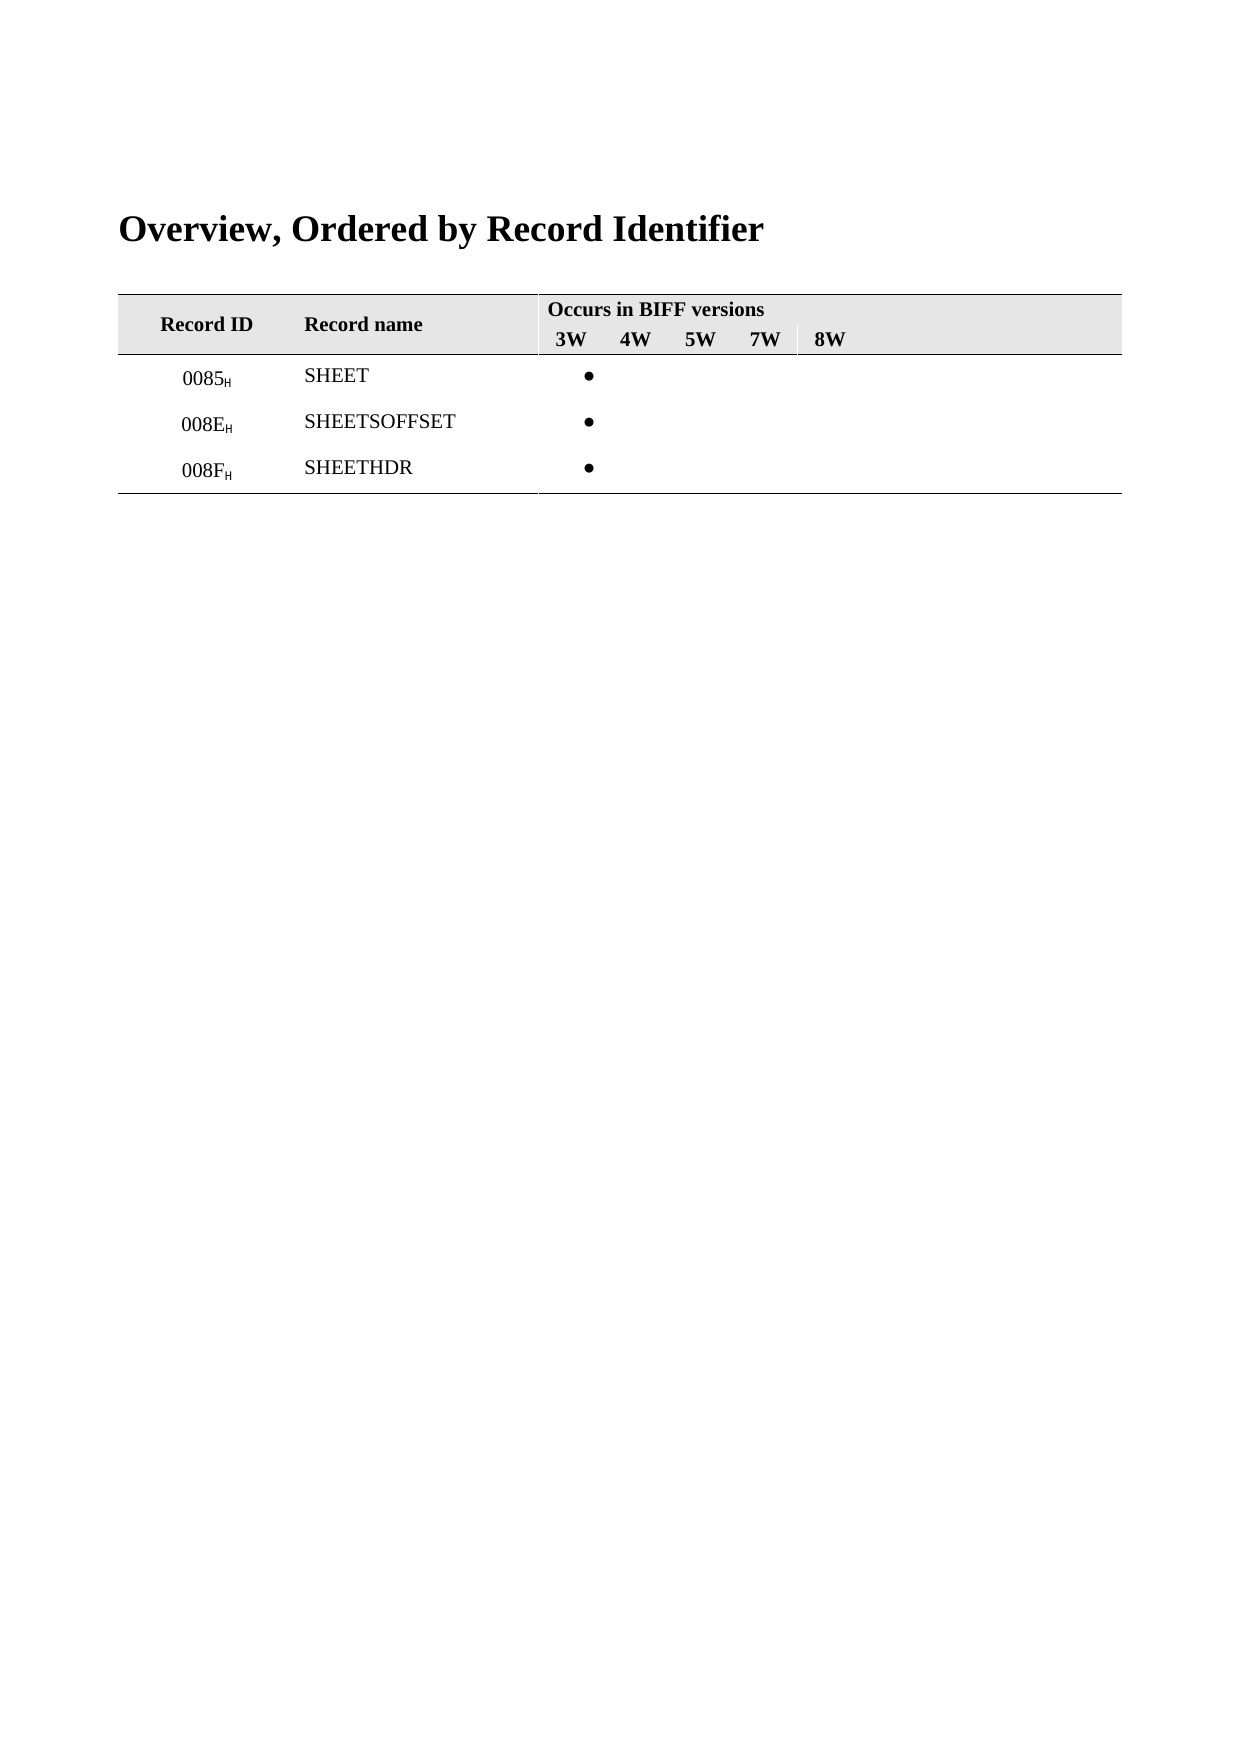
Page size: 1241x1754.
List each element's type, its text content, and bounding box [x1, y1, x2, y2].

table_cell [762, 400, 1122, 446]
table_cell SHEET [295, 355, 538, 400]
table_cell [740, 355, 762, 400]
table_cell [539, 355, 573, 400]
table_header Occurs in BIFF versions [539, 295, 1122, 324]
table_cell [1057, 324, 1122, 354]
table_header Record name [295, 295, 538, 354]
table_cell 8W [798, 324, 862, 354]
table_cell [762, 355, 1122, 400]
table_cell 3W [539, 324, 603, 354]
table_cell [664, 446, 691, 493]
table_cell [927, 324, 992, 354]
table_cell [992, 324, 1057, 354]
table_cell [635, 446, 664, 493]
table_cell [635, 355, 664, 400]
table_cell SHEETSOFFSET [295, 400, 538, 446]
table_cell [605, 446, 635, 493]
table_cell 5W [668, 324, 733, 354]
table_cell 7W [733, 324, 797, 354]
table_cell [664, 400, 691, 446]
table_cell [716, 355, 740, 400]
table_cell [691, 355, 716, 400]
table_cell 4W [603, 324, 668, 354]
table_cell [740, 400, 762, 446]
table_cell ● [573, 400, 605, 446]
table_cell 0085H [118, 355, 295, 400]
table_cell ● [573, 355, 605, 400]
table_cell [691, 400, 716, 446]
table_cell [635, 400, 664, 446]
table_cell [740, 446, 762, 493]
table_cell 008FH [118, 446, 295, 493]
table_cell 008EH [118, 400, 295, 446]
table_cell [539, 446, 573, 493]
table_cell [716, 400, 740, 446]
table_header Record ID [118, 295, 295, 354]
table_cell [716, 446, 740, 493]
table_cell [862, 324, 927, 354]
table_cell SHEETHDR [295, 446, 538, 493]
table_cell [762, 446, 1122, 493]
table_cell [664, 355, 691, 400]
table_cell [539, 400, 573, 446]
table_cell [605, 400, 635, 446]
table_cell [605, 355, 635, 400]
table_cell ● [573, 446, 605, 493]
table_cell [691, 446, 716, 493]
subtitle Overview, Ordered by Record Identifier [118, 207, 1122, 250]
